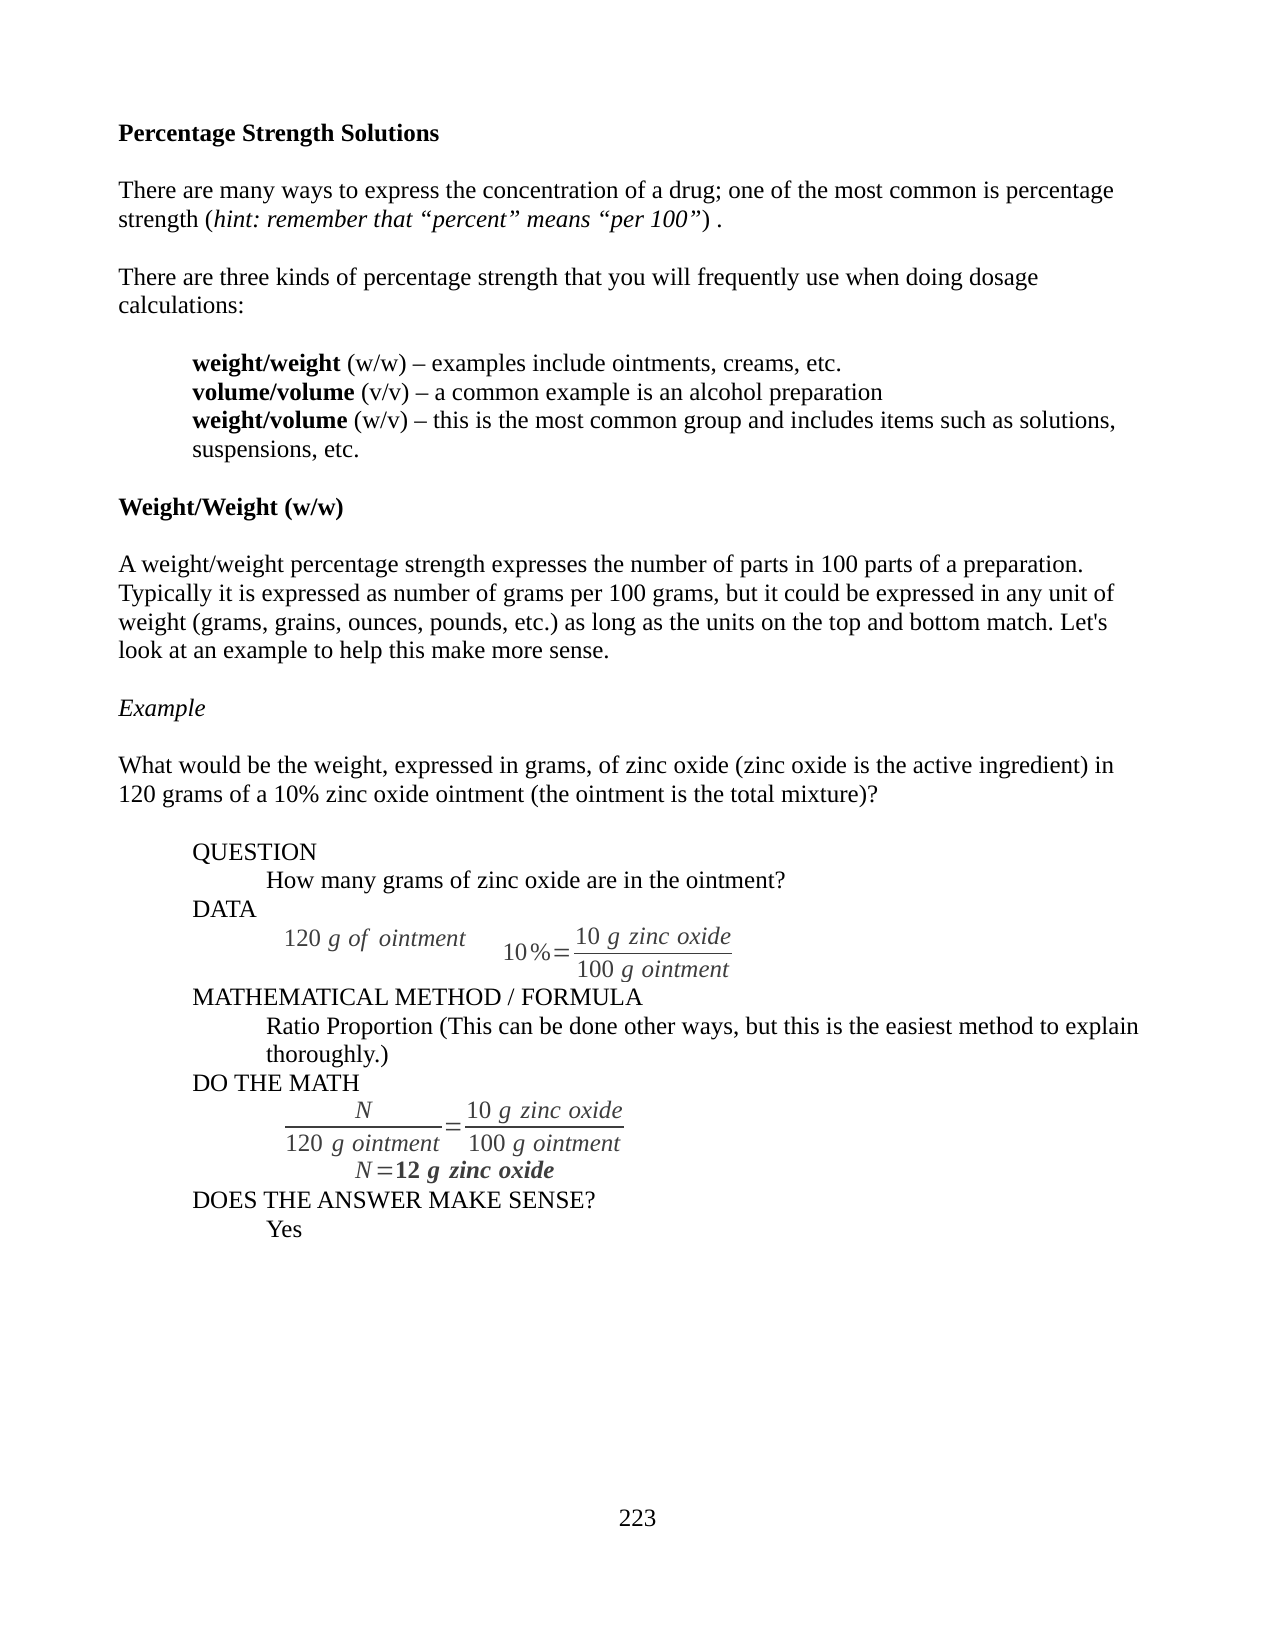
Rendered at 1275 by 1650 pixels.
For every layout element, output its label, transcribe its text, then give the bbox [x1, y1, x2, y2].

text DO THE MATH [192, 1068, 1157, 1097]
text Ratio Proportion (This can be done other ways, but this is the easiest method to explain thoroughly.) [266, 1011, 1157, 1068]
text There are many ways to express the concentration of a drug; one of the most common is percentage strength (hint: remember that “percent” means “per 100”) . [118, 176, 1157, 233]
text weight/weight (w/w) – examples include ointments, creams, etc. [192, 348, 1157, 377]
text DOES THE ANSWER MAKE SENSE? [192, 1185, 1157, 1214]
text volume/volume (v/v) – a common example is an alcohol preparation [192, 377, 1157, 406]
text Example [118, 693, 1157, 722]
text A weight/weight percentage strength expresses the number of parts in 100 parts of a preparation. Typically it is expressed as number of grams per 100 grams, but it could be expressed in any unit of weight (grams, grains, ounces, pounds, etc.) as long as the units on the top and bottom match. Let's look at an example to help this make more sense. [118, 549, 1157, 664]
text There are three kinds of percentage strength that you will frequently use when doing dosage calculations: [118, 262, 1157, 319]
text Percentage Strength Solutions [118, 118, 1157, 147]
text DATA [192, 894, 1157, 923]
text What would be the weight, expressed in grams, of zinc oxide (zinc oxide is the active ingredient) in 120 grams of a 10% zinc oxide ointment (the ointment is the total mixture)? [118, 751, 1157, 808]
text Weight/Weight (w/w) [118, 492, 1157, 521]
text weight/volume (w/v) – this is the most common group and includes items such as solutions, suspensions, etc. [192, 406, 1157, 463]
text Yes [266, 1214, 1157, 1242]
text How many grams of zinc oxide are in the ointment? [266, 866, 1157, 894]
text QUESTION [192, 837, 1157, 866]
text MATHEMATICAL METHOD / FORMULA [192, 982, 1157, 1011]
